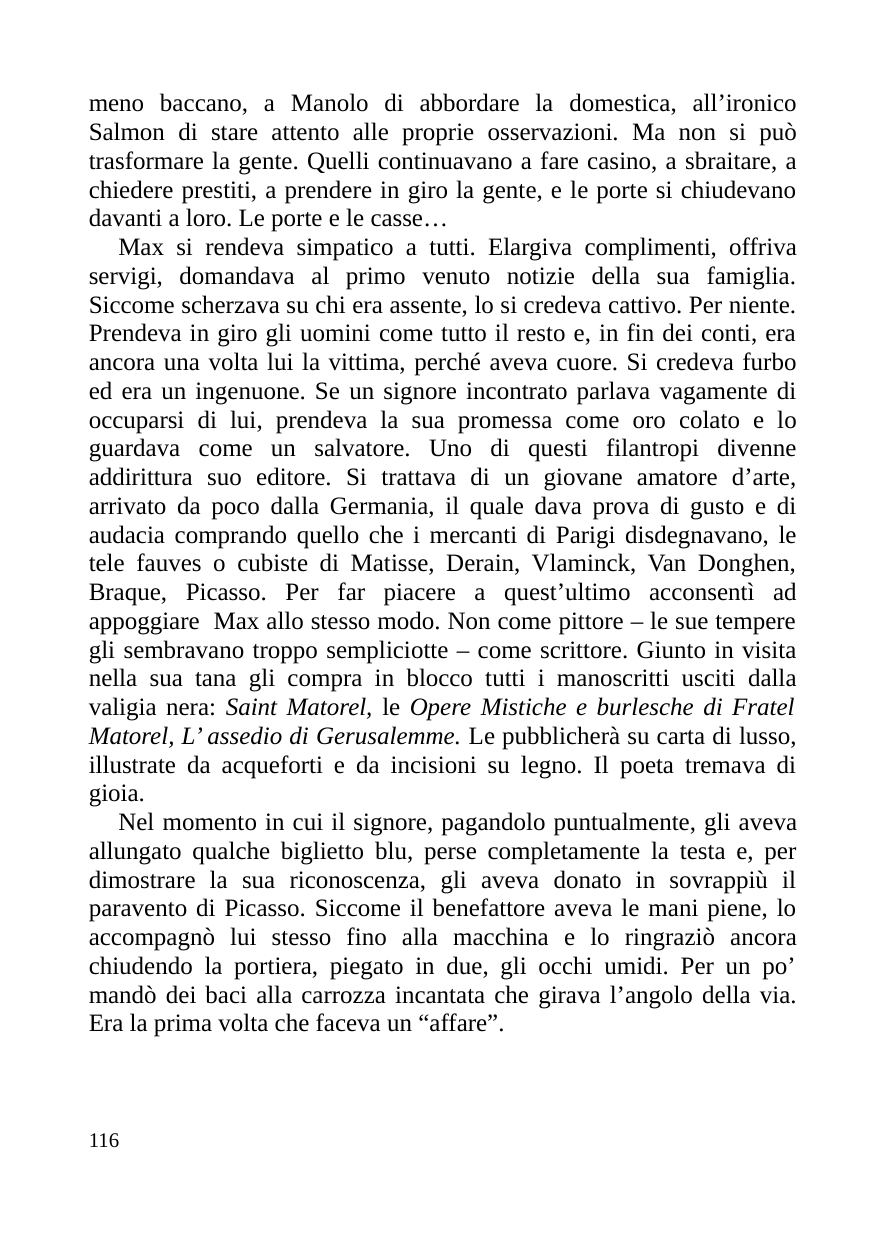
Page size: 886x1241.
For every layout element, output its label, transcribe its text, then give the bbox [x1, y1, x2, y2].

text meno baccano, a Manolo di abbordare la domestica, all’ironico Salmon di stare attento alle proprie osservazioni. Ma non si può trasformare la gente. Quelli continuavano a fare casino, a sbraitare, a chiedere prestiti, a prendere in giro la gente, e le porte si chiudevano davanti a loro. Le porte e le casse… [88, 88, 797, 232]
text Nel momento in cui il signore, pagandolo puntualmente, gli aveva allungato qualche biglietto blu, perse completamente la testa e, per dimostrare la sua riconoscenza, gli aveva donato in sovrappiù il paravento di Picasso. Siccome il benefattore aveva le mani piene, lo accompagnò lui stesso fino alla macchina e lo ringraziò ancora chiudendo la portiera, piegato in due, gli occhi umidi. Per un po’ mandò dei baci alla carrozza incantata che girava l’angolo della via. Era la prima volta che faceva un “affare”. [88, 807, 797, 1037]
text Max si rendeva simpatico a tutti. Elargiva complimenti, offriva servigi, domandava al primo venuto notizie della sua famiglia. Siccome scherzava su chi era assente, lo si credeva cattivo. Per niente. Prendeva in giro gli uomini come tutto il resto e, in fin dei conti, era ancora una volta lui la vittima, perché aveva cuore. Si credeva furbo ed era un ingenuone. Se un signore incontrato parlava vagamente di occuparsi di lui, prendeva la sua promessa come oro colato e lo guardava come un salvatore. Uno di questi filantropi divenne addirittura suo editore. Si trattava di un giovane amatore d’arte, arrivato da poco dalla Germania, il quale dava prova di gusto e di audacia comprando quello che i mercanti di Parigi disdegnavano, le tele fauves o cubiste di Matisse, Derain, Vlaminck, Van Donghen, Braque, Picasso. Per far piacere a quest’ultimo acconsentì ad appoggiare Max allo stesso modo. Non come pittore – le sue tempere gli sembravano troppo sempliciotte – come scrittore. Giunto in visita nella sua tana gli compra in blocco tutti i manoscritti usciti dalla valigia nera: Saint Matorel, le Opere Mistiche e burlesche di Fratel Matorel, L’ assedio di Gerusalemme. Le pubblicherà su carta di lusso, illustrate da acqueforti e da incisioni su legno. Il poeta tremava di gioia. [88, 232, 797, 807]
